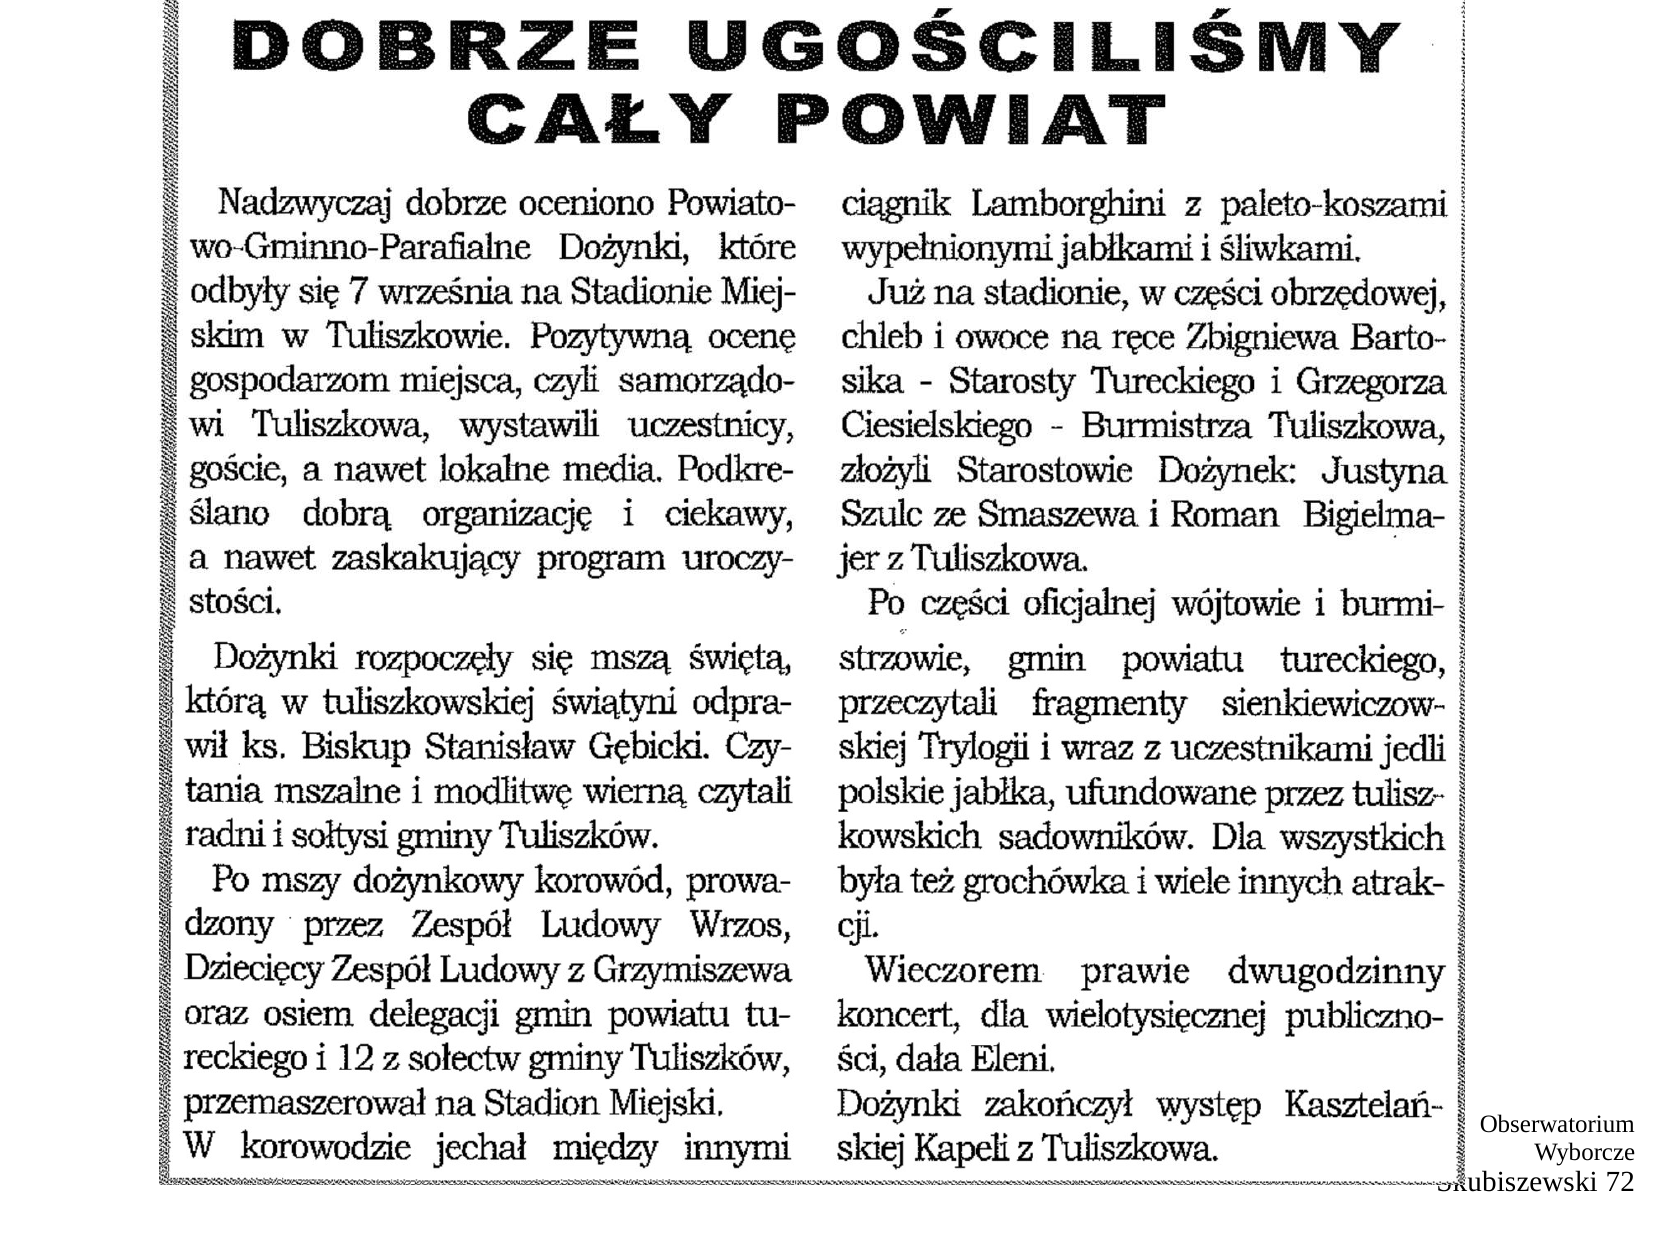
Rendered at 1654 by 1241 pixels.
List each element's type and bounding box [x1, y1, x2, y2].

picture [150, 0, 1465, 1185]
